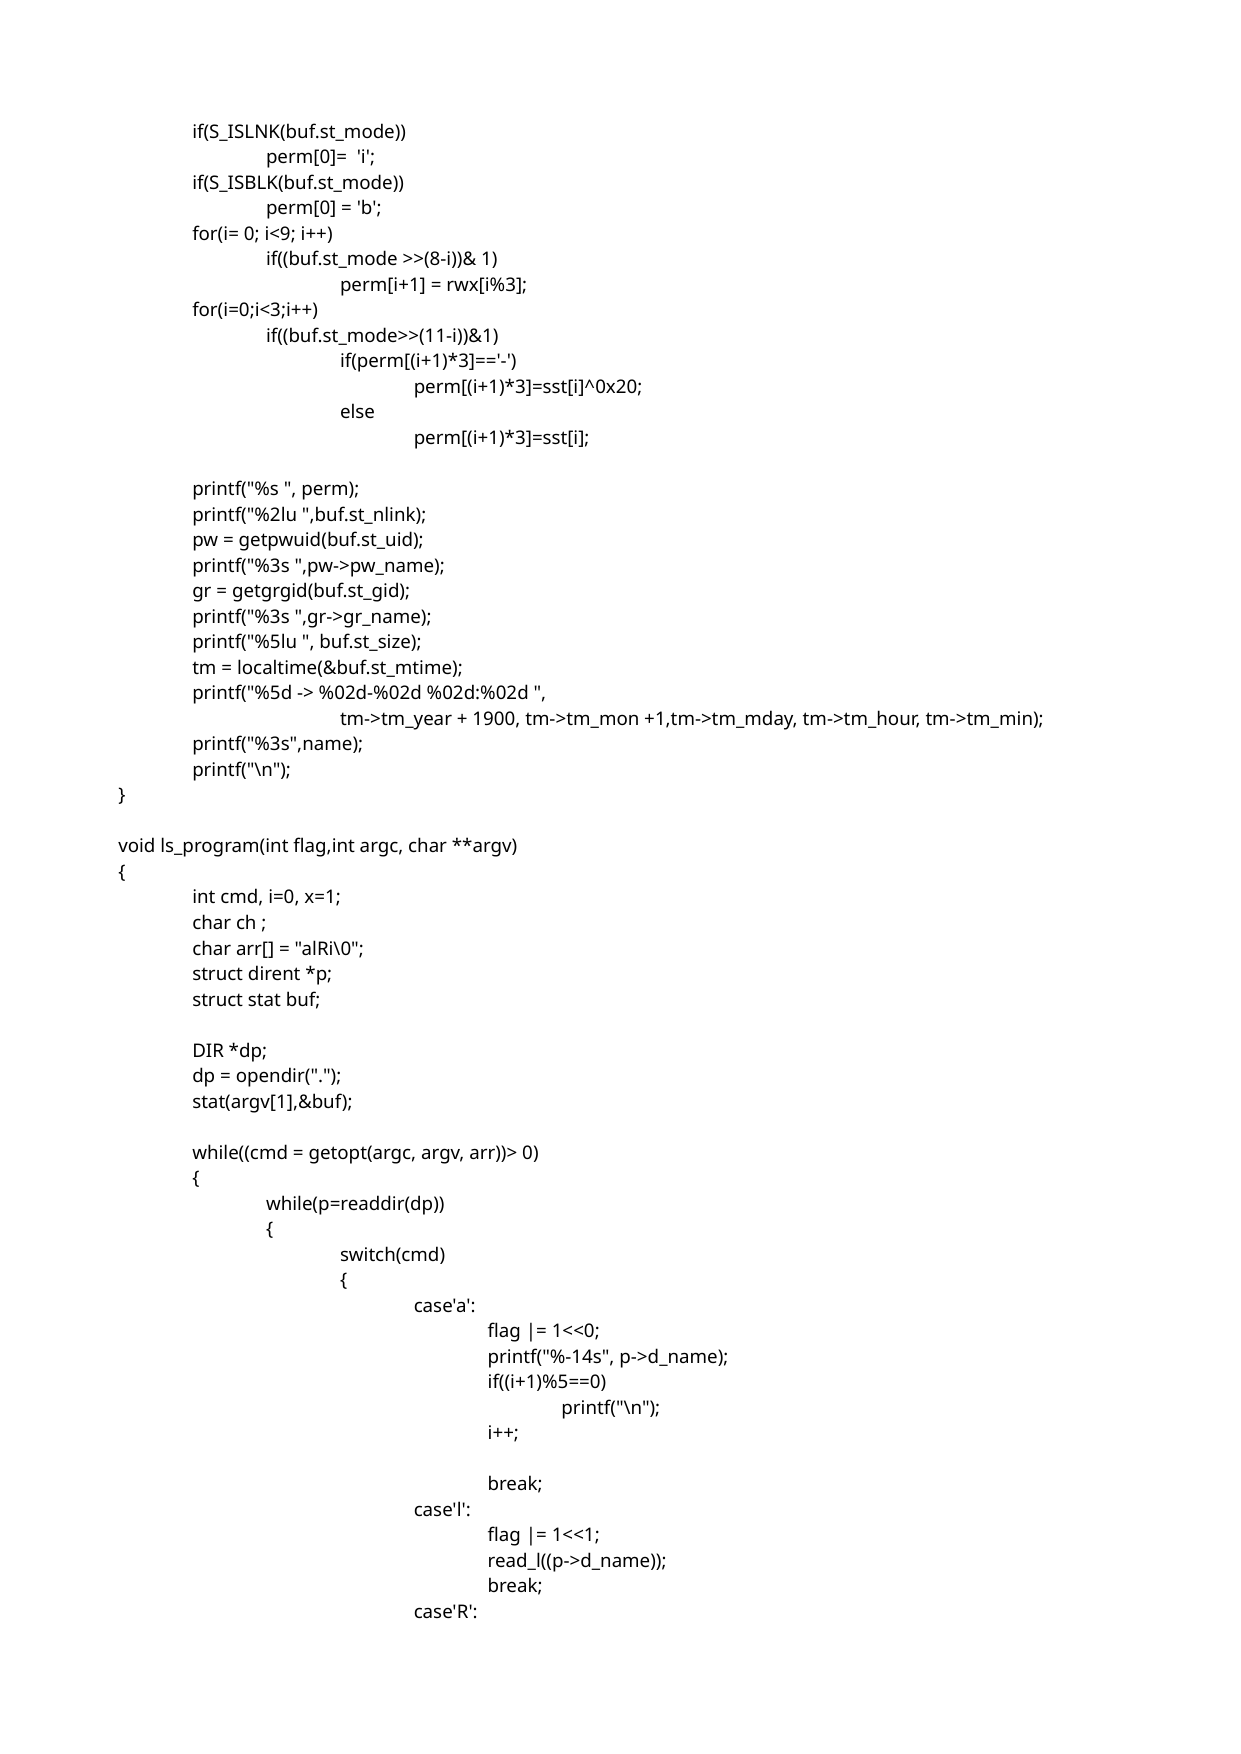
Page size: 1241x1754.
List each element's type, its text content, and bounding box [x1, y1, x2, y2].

text printf("\n"); [118, 1394, 1122, 1420]
text printf("%5lu ", buf.st_size); [118, 628, 1122, 654]
text for(i=0;i<3;i++) [118, 297, 1122, 322]
text void ls_program(int flag,int argc, char **argv) [118, 833, 1122, 858]
text tm->tm_year + 1900, tm->tm_mon +1,tm->tm_mday, tm->tm_hour, tm->tm_min); [118, 705, 1122, 731]
text printf("%2lu ",buf.st_nlink); [118, 501, 1122, 526]
text switch(cmd) [118, 1241, 1122, 1267]
text i++; [118, 1420, 1122, 1445]
text if((i+1)%5==0) [118, 1369, 1122, 1394]
text case'a': [118, 1292, 1122, 1318]
text DIR *dp; [118, 1037, 1122, 1062]
text printf("%5d -> %02d-%02d %02d:%02d ", [118, 679, 1122, 705]
text perm[(i+1)*3]=sst[i]; [118, 424, 1122, 450]
text { [118, 1267, 1122, 1292]
text break; [118, 1573, 1122, 1598]
text char arr[] = "alRi\0"; [118, 935, 1122, 960]
text perm[(i+1)*3]=sst[i]^0x20; [118, 373, 1122, 399]
text if(S_ISBLK(buf.st_mode)) [118, 169, 1122, 195]
text perm[0] = 'b'; [118, 195, 1122, 220]
text { [118, 1164, 1122, 1190]
text printf("%3s ",gr->gr_name); [118, 603, 1122, 628]
text printf("%3s ",pw->pw_name); [118, 552, 1122, 577]
text stat(argv[1],&buf); [118, 1088, 1122, 1113]
text flag |= 1<<0; [118, 1318, 1122, 1343]
text struct dirent *p; [118, 960, 1122, 986]
text case'l': [118, 1496, 1122, 1522]
text tm = localtime(&buf.st_mtime); [118, 654, 1122, 679]
text printf("%3s",name); [118, 731, 1122, 756]
text if(perm[(i+1)*3]=='-') [118, 348, 1122, 373]
text else [118, 399, 1122, 424]
text char ch ; [118, 909, 1122, 935]
text printf("%s ", perm); [118, 475, 1122, 501]
text case'R': [118, 1598, 1122, 1624]
text read_l((p->d_name)); [118, 1547, 1122, 1573]
text dp = opendir("."); [118, 1062, 1122, 1088]
text } [118, 782, 1122, 807]
text int cmd, i=0, x=1; [118, 884, 1122, 909]
text for(i= 0; i<9; i++) [118, 220, 1122, 246]
text flag |= 1<<1; [118, 1522, 1122, 1547]
text pw = getpwuid(buf.st_uid); [118, 526, 1122, 552]
text perm[0]= 'i'; [118, 144, 1122, 169]
text break; [118, 1471, 1122, 1496]
text while(p=readdir(dp)) [118, 1190, 1122, 1216]
text struct stat buf; [118, 986, 1122, 1011]
text if((buf.st_mode >>(8-i))& 1) [118, 246, 1122, 271]
text gr = getgrgid(buf.st_gid); [118, 577, 1122, 603]
text printf("\n"); [118, 756, 1122, 782]
text if((buf.st_mode>>(11-i))&1) [118, 322, 1122, 348]
text printf("%-14s", p->d_name); [118, 1343, 1122, 1369]
text { [118, 1216, 1122, 1241]
text if(S_ISLNK(buf.st_mode)) [118, 118, 1122, 144]
text { [118, 858, 1122, 884]
text while((cmd = getopt(argc, argv, arr))> 0) [118, 1139, 1122, 1164]
text perm[i+1] = rwx[i%3]; [118, 271, 1122, 297]
